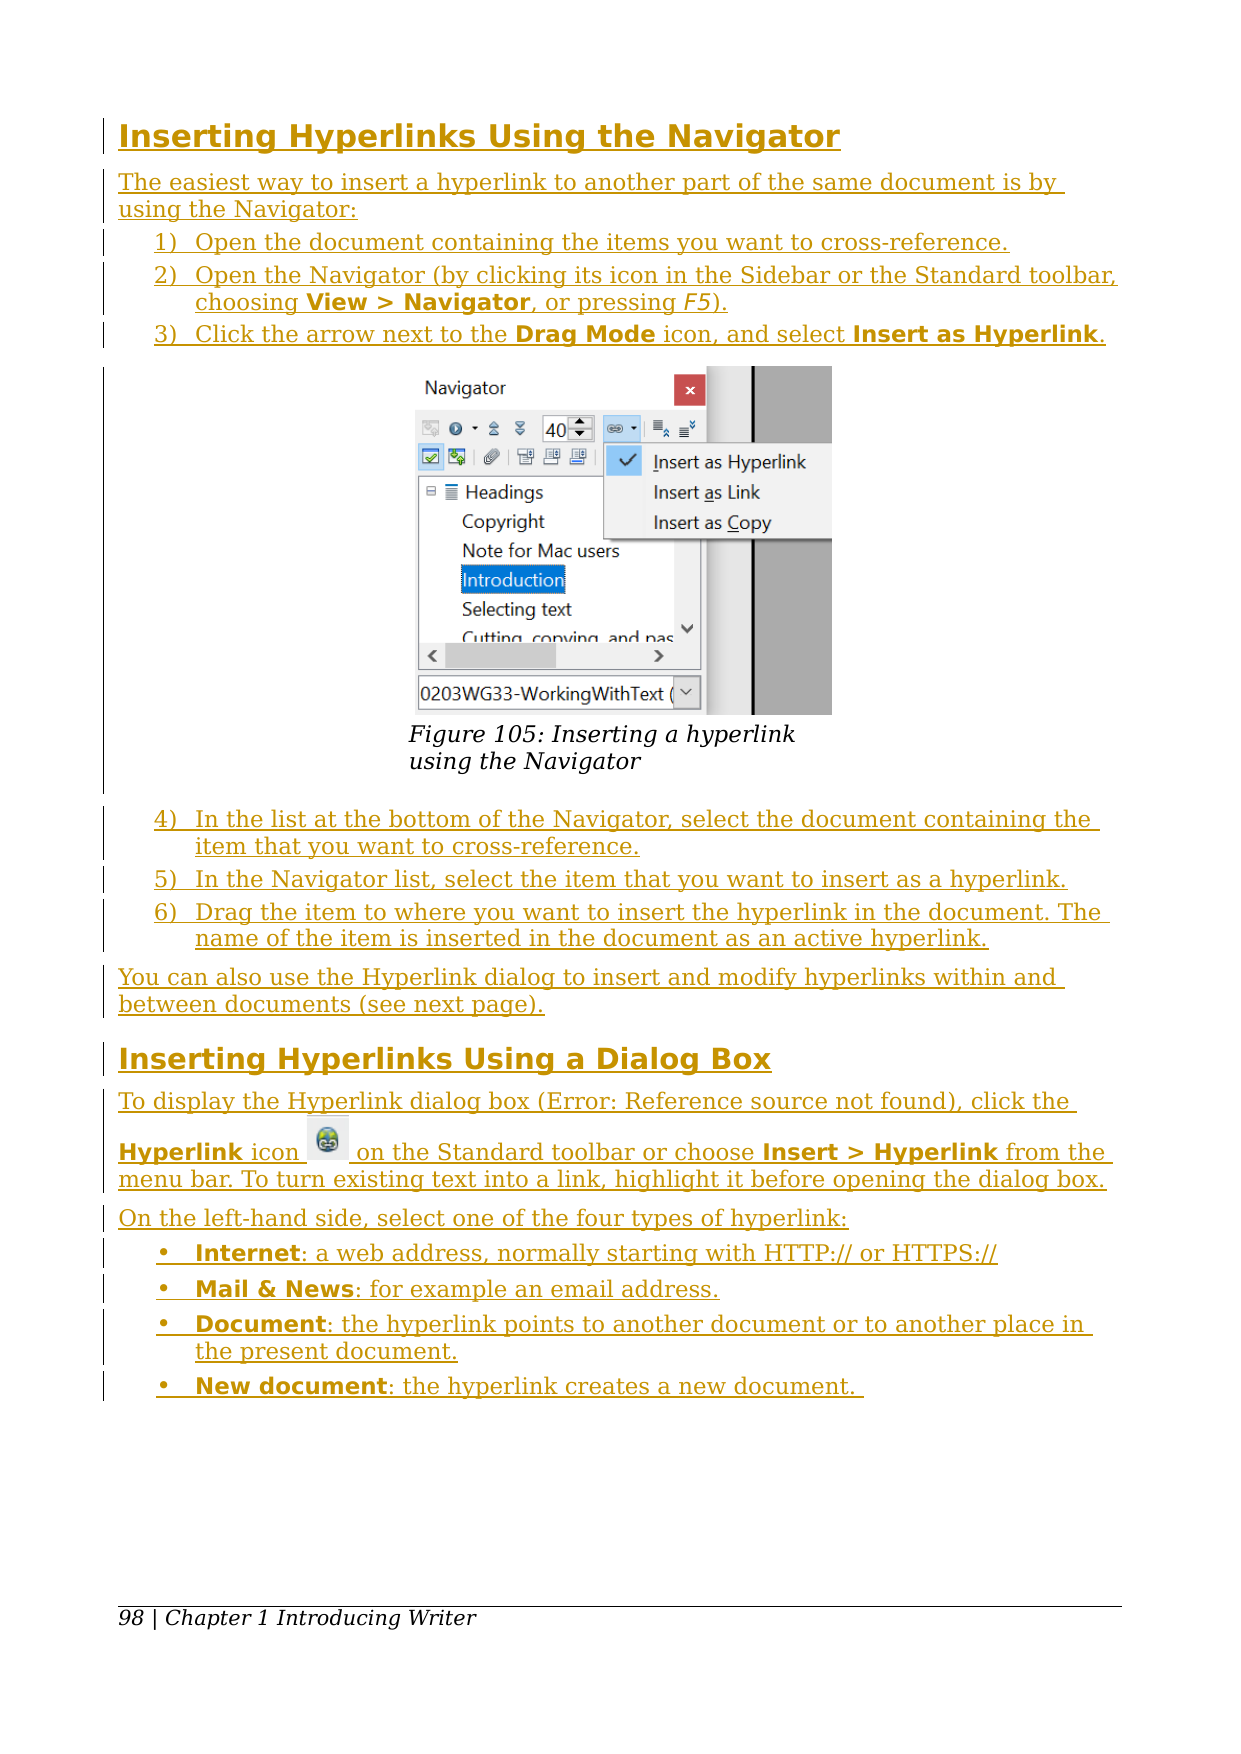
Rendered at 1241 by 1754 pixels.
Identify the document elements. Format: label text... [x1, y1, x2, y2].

text Figure 105: Inserting a hyperlink using the Navigator [409, 721, 832, 775]
list Open the document containing the items you want to cross-reference. [177, 229, 1122, 256]
subtitle Inserting Hyperlinks Using a Dialog Box [118, 1042, 1122, 1076]
list Open the Navigator (by clicking its icon in the Sidebar or the Standard toolbar, choosing View > Navigator, or pressing F5). [177, 262, 1122, 315]
picture [306, 1115, 349, 1160]
list In the list at the bottom of the Navigator, select the document containing the item that you want to cross-reference. [177, 806, 1122, 859]
picture [415, 366, 832, 715]
list New document: the hyperlink creates a new document. [156, 1371, 1122, 1401]
list Internet: a web address, normally starting with HTTP:// or HTTPS:// [156, 1238, 1122, 1268]
text To display the Hyperlink dialog box (Error: Reference source not found), click the Hyperlink icon on the Standard toolbar or choose Insert > Hyperlink from the menu bar. To turn existing text into a link, highlight it before opening the dialog box. [118, 1088, 1122, 1193]
list On the left-hand side, select one of the four types of hyperlink: [118, 1205, 1122, 1232]
list Drag the item to where you want to insert the hyperlink in the document. The name of the item is inserted in the document as an active hyperlink. [177, 899, 1122, 952]
text You can also use the Hyperlink dialog to insert and modify hyperlinks within and between documents (see next page). [118, 964, 1122, 1018]
list In the Navigator list, select the item that you want to insert as a hyperlink. [177, 866, 1122, 892]
list Mail & News: for example an email address. [156, 1274, 1122, 1303]
subtitle Inserting Hyperlinks Using the Navigator [118, 118, 1122, 154]
list The easiest way to insert a hyperlink to another part of the same document is by using the Navigator: [118, 169, 1122, 223]
list Document: the hyperlink points to another document or to another place in the present document. [156, 1309, 1122, 1365]
list Click the arrow next to the Drag Mode icon, and select Insert as Hyperlink. [177, 322, 1122, 348]
